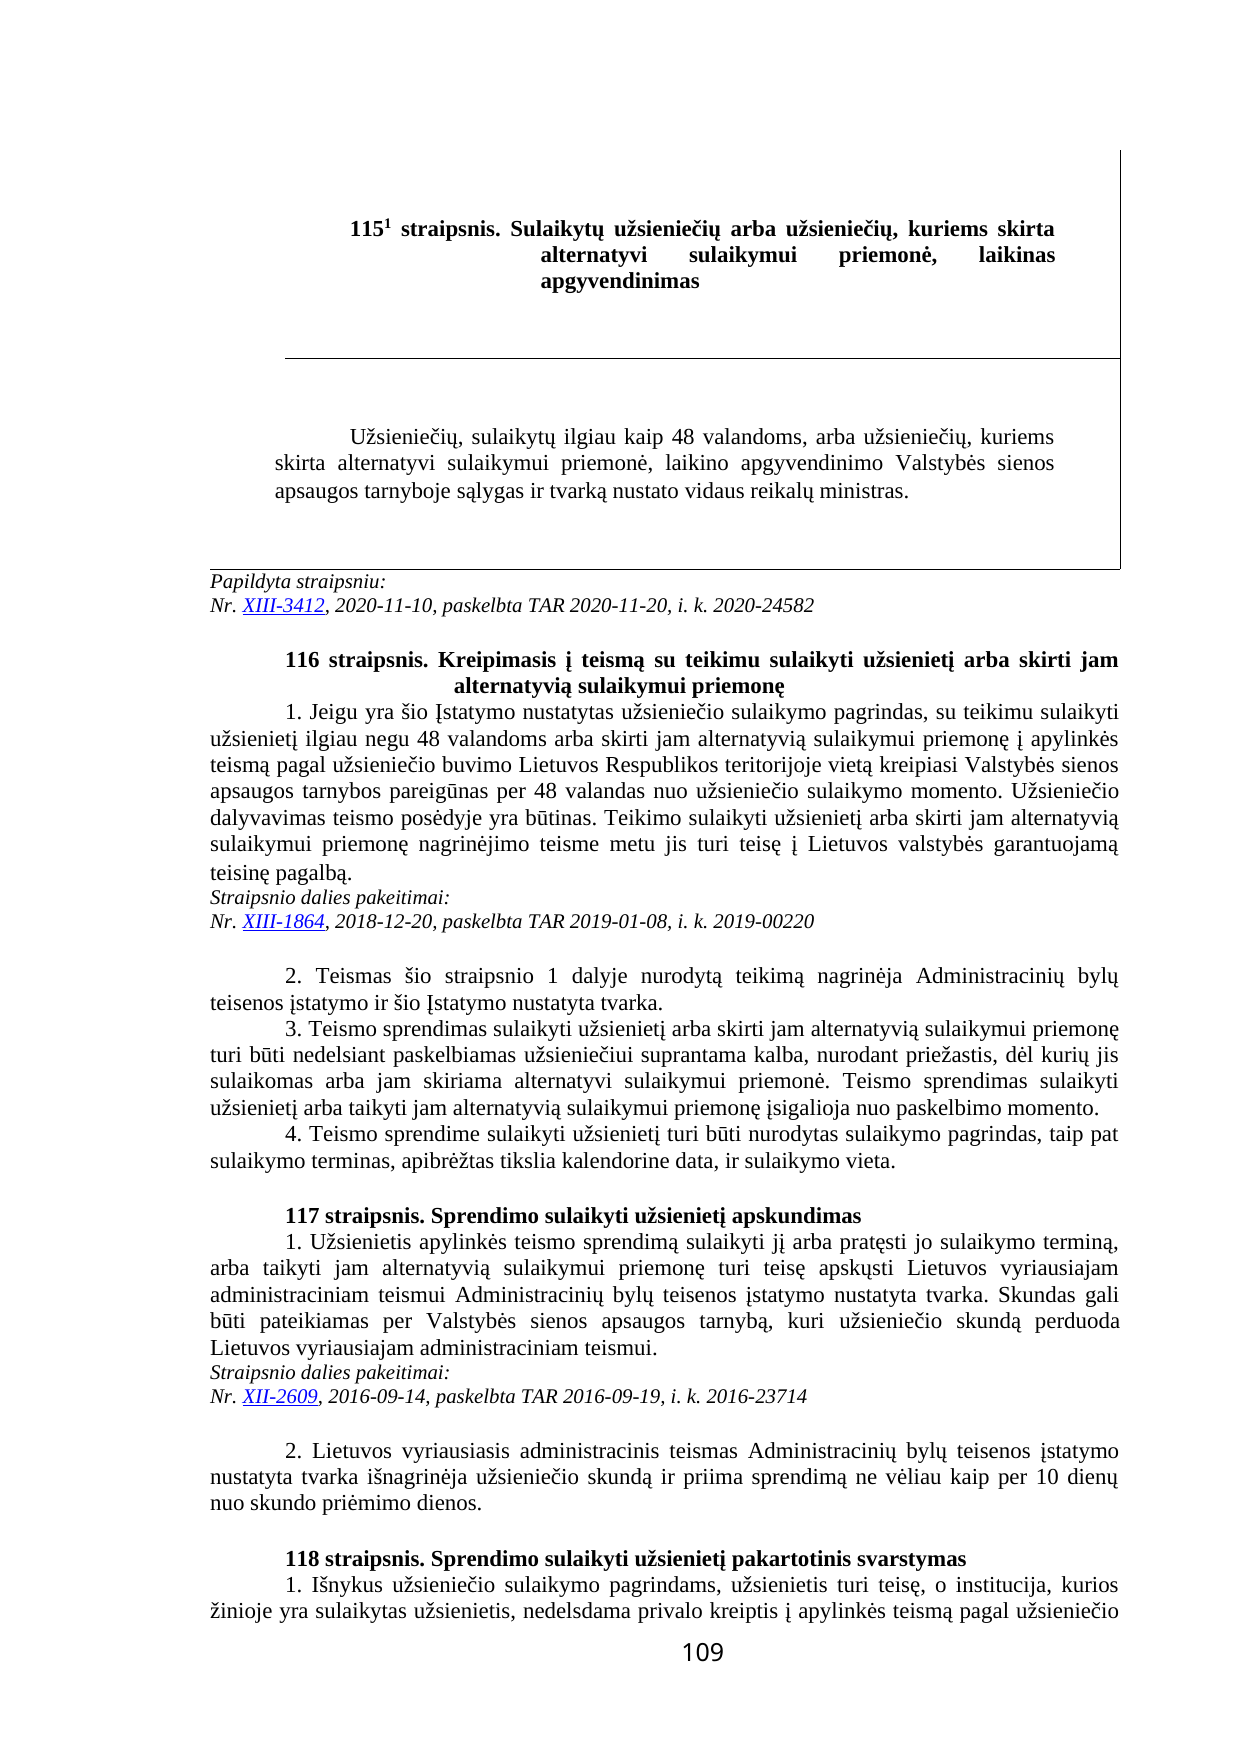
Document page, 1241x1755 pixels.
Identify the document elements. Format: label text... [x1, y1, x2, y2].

text Nr. XII-2609, 2016-09-14, paskelbta TAR 2016-09-19, i. k. 2016-23714 [210, 1384, 1120, 1408]
text 117 straipsnis. Sprendimo sulaikyti užsienietį apskundimas [210, 1202, 1120, 1228]
text 1. Išnykus užsieniečio sulaikymo pagrindams, užsienietis turi teisę, o institucija, kurios žinioje yra sulaikytas užsienietis, nedelsdama privalo kreiptis į apylinkės teismą pagal užsieniečio [210, 1571, 1120, 1624]
text 4. Teismo sprendime sulaikyti užsienietį turi būti nurodytas sulaikymo pagrindas, taip pat sulaikymo terminas, apibrėžtas tikslia kalendorine data, ir sulaikymo vieta. [210, 1120, 1120, 1173]
text 116 straipsnis. Kreipimasis į teismą su teikimu sulaikyti užsienietį arba skirti jam alternatyvią sulaikymui priemonę [285, 646, 1120, 698]
text Nr. XIII-1864, 2018-12-20, paskelbta TAR 2019-01-08, i. k. 2019-00220 [210, 909, 1120, 933]
text 2. Teismas šio straipsnio 1 dalyje nurodytą teikimą nagrinėja Administracinių bylų teisenos įstatymo ir šio Įstatymo nustatyta tvarka. [210, 962, 1120, 1015]
text 1. Užsienietis apylinkės teismo sprendimą sulaikyti jį arba pratęsti jo sulaikymo terminą, arba taikyti jam alternatyvią sulaikymui priemonę turi teisę apskųsti Lietuvos vyriausiajam administraciniam teismui Administracinių bylų teisenos įstatymo nustatyta tvarka. Skundas gali būti pateikiamas per Valstybės sienos apsaugos tarnybą, kuri užsieniečio skundą perduoda Lietuvos vyriausiajam administraciniam teismui. [210, 1228, 1120, 1360]
text Užsieniečių, sulaikytų ilgiau kaip 48 valandoms, arba užsieniečių, kuriems skirta alternatyvi sulaikymui priemonė, laikino apgyvendinimo Valstybės sienos apsaugos tarnyboje sąlygas ir tvarką nustato vidaus reikalų ministras. [210, 358, 1120, 569]
text 2. Lietuvos vyriausiasis administracinis teismas Administracinių bylų teisenos įstatymo nustatyta tvarka išnagrinėja užsieniečio skundą ir priima sprendimą ne vėliau kaip per 10 dienų nuo skundo priėmimo dienos. [210, 1437, 1120, 1516]
text 1151 straipsnis. Sulaikytų užsieniečių arba užsieniečių, kuriems skirta alternatyvi sulaikymui priemonė, laikinas apgyvendinimas [285, 150, 1120, 358]
text 118 straipsnis. Sprendimo sulaikyti užsienietį pakartotinis svarstymas [210, 1544, 1120, 1571]
text 3. Teismo sprendimas sulaikyti užsienietį arba skirti jam alternatyvią sulaikymui priemonę turi būti nedelsiant paskelbiamas užsieniečiui suprantama kalba, nurodant priežastis, dėl kurių jis sulaikomas arba jam skiriama alternatyvi sulaikymui priemonė. Teismo sprendimas sulaikyti užsienietį arba taikyti jam alternatyvią sulaikymui priemonę įsigalioja nuo paskelbimo momento. [210, 1015, 1120, 1120]
text Papildyta straipsniu: [210, 569, 1120, 593]
text 1. Jeigu yra šio Įstatymo nustatytas užsieniečio sulaikymo pagrindas, su teikimu sulaikyti užsienietį ilgiau negu 48 valandoms arba skirti jam alternatyvią sulaikymui priemonę į apylinkės teismą pagal užsieniečio buvimo Lietuvos Respublikos teritorijoje vietą kreipiasi Valstybės sienos apsaugos tarnybos pareigūnas per 48 valandas nuo užsieniečio sulaikymo momento. Užsieniečio dalyvavimas teismo posėdyje yra būtinas. Teikimo sulaikyti užsienietį arba skirti jam alternatyvią sulaikymui priemonę nagrinėjimo teisme metu jis turi teisę į Lietuvos valstybės garantuojamą teisinę pagalbą. [210, 698, 1120, 885]
text Straipsnio dalies pakeitimai: [210, 885, 1120, 909]
text Nr. XIII-3412, 2020-11-10, paskelbta TAR 2020-11-20, i. k. 2020-24582 [210, 593, 1120, 617]
text Straipsnio dalies pakeitimai: [210, 1360, 1120, 1384]
